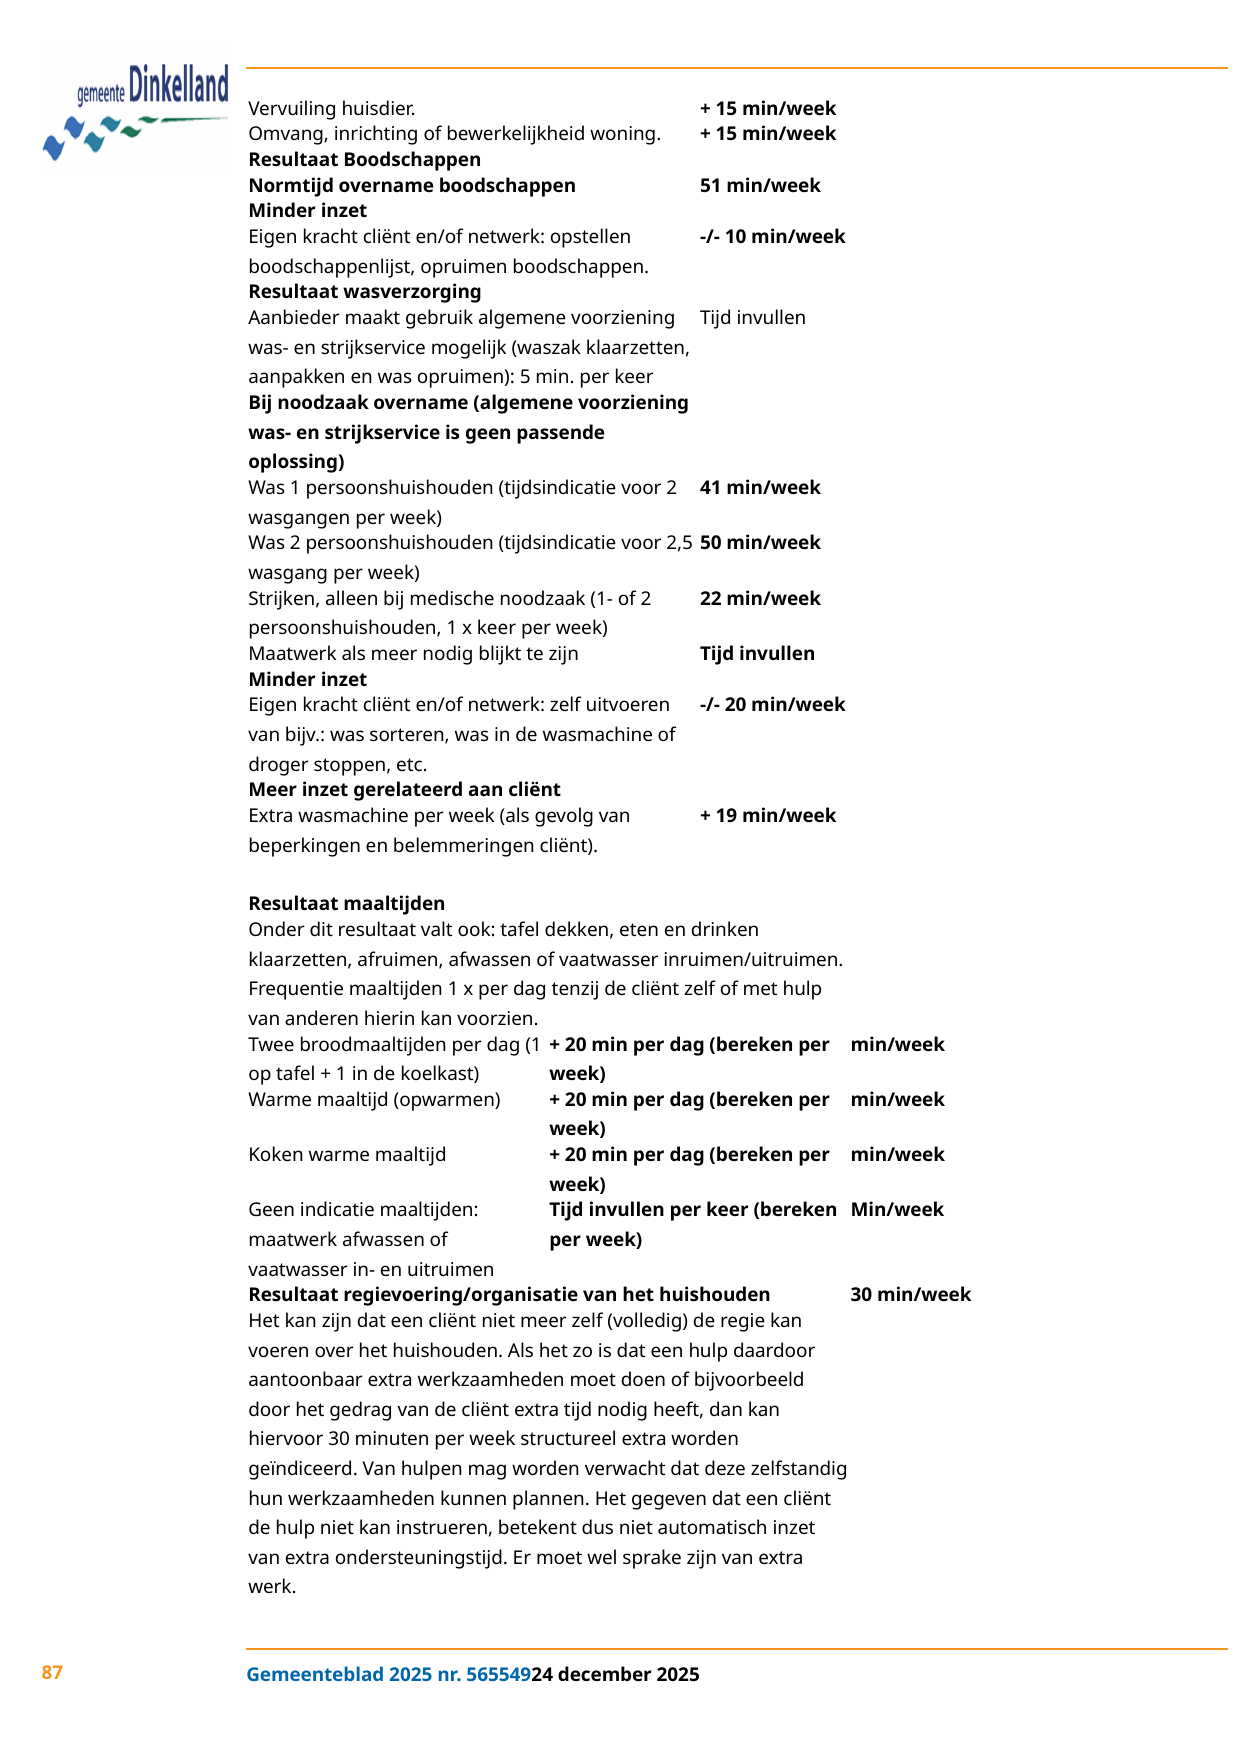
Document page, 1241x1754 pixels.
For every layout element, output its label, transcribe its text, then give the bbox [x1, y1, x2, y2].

table_cell Omvang, inrichting of bewerkelijkheid woning. [248, 121, 700, 146]
table_cell 51 min/week [700, 172, 1152, 198]
table_cell Meer inzet gerelateerd aan cliënt [248, 777, 700, 802]
table_cell min/week [850, 1141, 1152, 1197]
table_cell Twee broodmaaltijden per dag (1 op tafel + 1 in de koelkast) [248, 1031, 549, 1086]
table_cell [700, 666, 1152, 692]
table_cell min/week [850, 1086, 1152, 1141]
table_header [850, 891, 1152, 916]
table_cell Eigen kracht cliënt en/of netwerk: zelf uitvoeren van bijv.: was sorteren, was in de wasmachine of droger stoppen, etc. [248, 692, 700, 777]
table_cell Aanbieder maakt gebruik algemene voorziening was- en strijkservice mogelijk (waszak klaarzetten, aanpakken en was opruimen): 5 min. per keer [248, 305, 700, 389]
table_cell Onder dit resultaat valt ook: tafel dekken, eten en drinken klaarzetten, afruimen, afwassen of vaatwasser inruimen/uitruimen. Frequentie maaltijden 1 x per dag tenzij de cliënt zelf of met hulp van anderen hierin kan voorzien. [248, 916, 850, 1031]
table_cell [700, 389, 1152, 474]
table_cell Tijd invullen per keer (bereken per week) [549, 1197, 850, 1282]
table_cell Resultaat Boodschappen [248, 146, 700, 172]
table_cell + 15 min/week [700, 121, 1152, 146]
table_cell Warme maaltijd (opwarmen) [248, 1086, 549, 1141]
table_cell [850, 916, 1152, 1031]
table_cell 30 min/week [850, 1282, 1152, 1307]
table_cell Koken warme maaltijd [248, 1141, 549, 1197]
table_cell Extra wasmachine per week (als gevolg van beperkingen en belemmeringen cliënt). [248, 802, 700, 858]
table_cell Vervuiling huisdier. [248, 95, 700, 121]
picture [41, 47, 231, 172]
table_cell -/- 10 min/week [700, 224, 1152, 279]
table_cell Minder inzet [248, 198, 700, 223]
table_cell + 19 min/week [700, 802, 1152, 858]
table_cell 41 min/week [700, 474, 1152, 529]
table_cell + 15 min/week [700, 95, 1152, 121]
table_cell [700, 777, 1152, 802]
table_cell Minder inzet [248, 666, 700, 692]
table_cell [700, 198, 1152, 223]
table_cell Min/week [850, 1197, 1152, 1282]
table_cell Normtijd overname boodschappen [248, 172, 700, 198]
table_cell Maatwerk als meer nodig blijkt te zijn [248, 640, 700, 666]
table_cell Tijd invullen [700, 305, 1152, 389]
table_cell Tijd invullen [700, 640, 1152, 666]
table_cell Eigen kracht cliënt en/of netwerk: opstellen boodschappenlijst, opruimen boodschappen. [248, 224, 700, 279]
table_cell + 20 min per dag (bereken per week) [549, 1031, 850, 1086]
table_cell [850, 1307, 1152, 1599]
table_cell + 20 min per dag (bereken per week) [549, 1141, 850, 1197]
table_cell Resultaat regievoering/organisatie van het huishouden [248, 1282, 850, 1307]
table_cell [700, 279, 1152, 304]
table_cell + 20 min per dag (bereken per week) [549, 1086, 850, 1141]
table_cell [700, 146, 1152, 172]
table_cell Strijken, alleen bij medische noodzaak (1- of 2 persoonshuishouden, 1 x keer per week) [248, 585, 700, 640]
table_cell Het kan zijn dat een cliënt niet meer zelf (volledig) de regie kan voeren over het huishouden. Als het zo is dat een hulp daardoor aantoonbaar extra werkzaamheden moet doen of bijvoorbeeld door het gedrag van de cliënt extra tijd nodig heeft, dan kan hiervoor 30 minuten per week structureel extra worden geïndiceerd. Van hulpen mag worden verwacht dat deze zelfstandig hun werkzaamheden kunnen plannen. Het gegeven dat een cliënt de hulp niet kan instrueren, betekent dus niet automatisch inzet van extra ondersteuningstijd. Er moet wel sprake zijn van extra werk. [248, 1307, 850, 1599]
table_header Resultaat maaltijden [248, 891, 850, 916]
table_cell Was 1 persoonshuishouden (tijdsindicatie voor 2 wasgangen per week) [248, 474, 700, 529]
table_cell Bij noodzaak overname (algemene voorziening was- en strijkservice is geen passende oplossing) [248, 389, 700, 474]
table_cell Resultaat wasverzorging [248, 279, 700, 304]
table_cell Geen indicatie maaltijden: maatwerk afwassen of vaatwasser in- en uitruimen [248, 1197, 549, 1282]
table_cell 22 min/week [700, 585, 1152, 640]
table_cell 50 min/week [700, 530, 1152, 585]
table_cell min/week [850, 1031, 1152, 1086]
table_cell Was 2 persoonshuishouden (tijdsindicatie voor 2,5 wasgang per week) [248, 530, 700, 585]
table_cell -/- 20 min/week [700, 692, 1152, 777]
